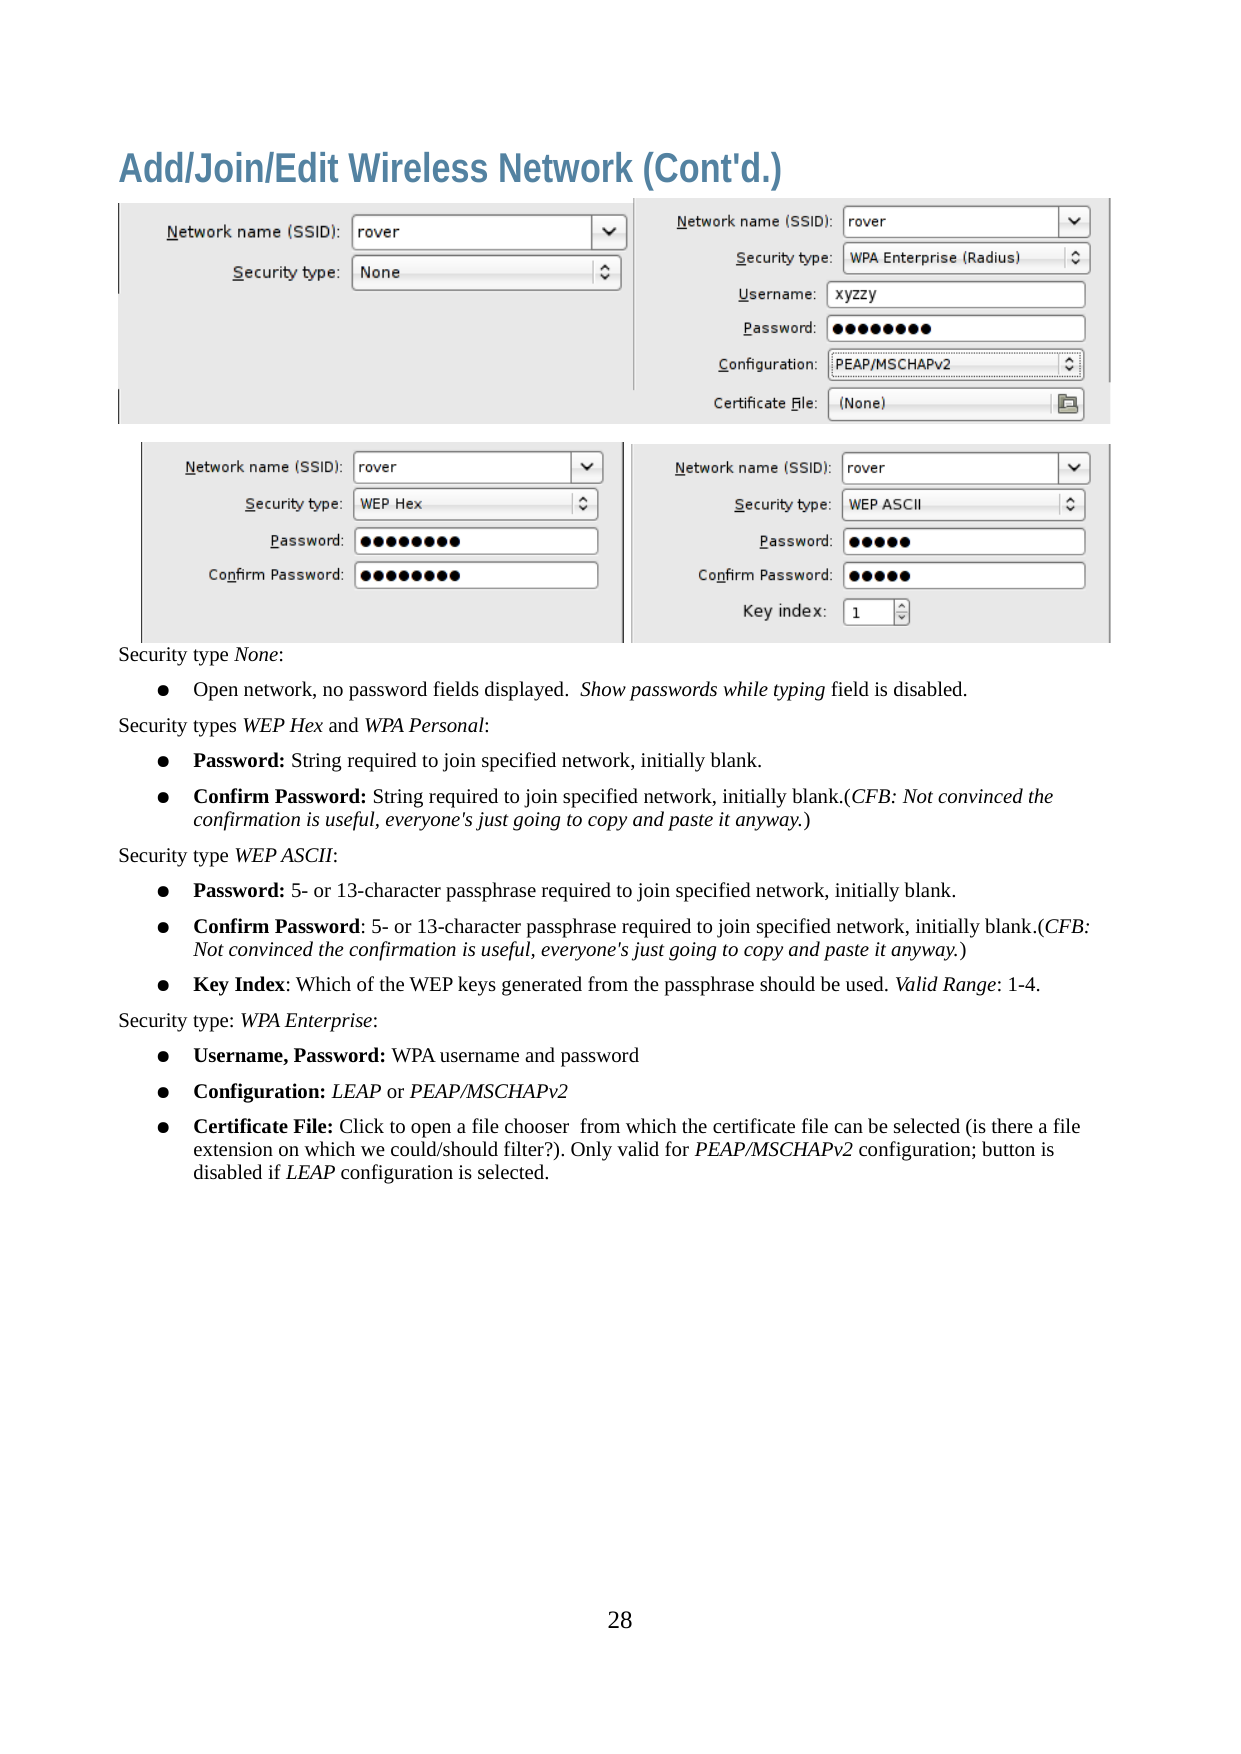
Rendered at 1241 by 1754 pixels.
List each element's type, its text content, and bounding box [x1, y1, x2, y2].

text Security type: WPA Enterprise: [118, 1008, 1122, 1032]
text Security type WEP ASCII: [118, 843, 1122, 866]
picture [118, 198, 1111, 424]
list Password: 5- or 13-character passphrase required to join specified network, initially blank. [156, 879, 1122, 902]
list Configuration: LEAP or PEAP/MSCHAPv2 [156, 1079, 1122, 1103]
picture [631, 444, 1111, 643]
list Confirm Password: 5- or 13-character passphrase required to join specified network, initially blank.(CFB: Not convinced the confirmation is useful, everyone's just going to copy and paste it anyway.) [156, 914, 1122, 961]
list Certificate File: Click to open a file chooser from which the certificate file can be selected (is there a file extension on which we could/should filter?). Only valid for PEAP/MSCHAPv2 configuration; button is disabled if LEAP configuration is selected. [156, 1115, 1122, 1184]
list Open network, no password fields displayed. Show passwords while typing field is disabled. [156, 678, 1122, 701]
text Security types WEP Hex and WPA Personal: [118, 714, 1122, 737]
subtitle Add/Join/Edit Wireless Network (Cont'd.) [118, 143, 1122, 191]
list Confirm Password: String required to join specified network, initially blank.(CFB: Not convinced the confirmation is useful, everyone's just going to copy and paste it anyway.) [156, 785, 1122, 831]
list Password: String required to join specified network, initially blank. [156, 749, 1122, 772]
picture [141, 442, 624, 643]
text Security type None: [118, 203, 1122, 666]
list Key Index: Which of the WEP keys generated from the passphrase should be used. Valid Range: 1-4. [156, 973, 1122, 996]
list Username, Password: WPA username and password [156, 1044, 1122, 1067]
